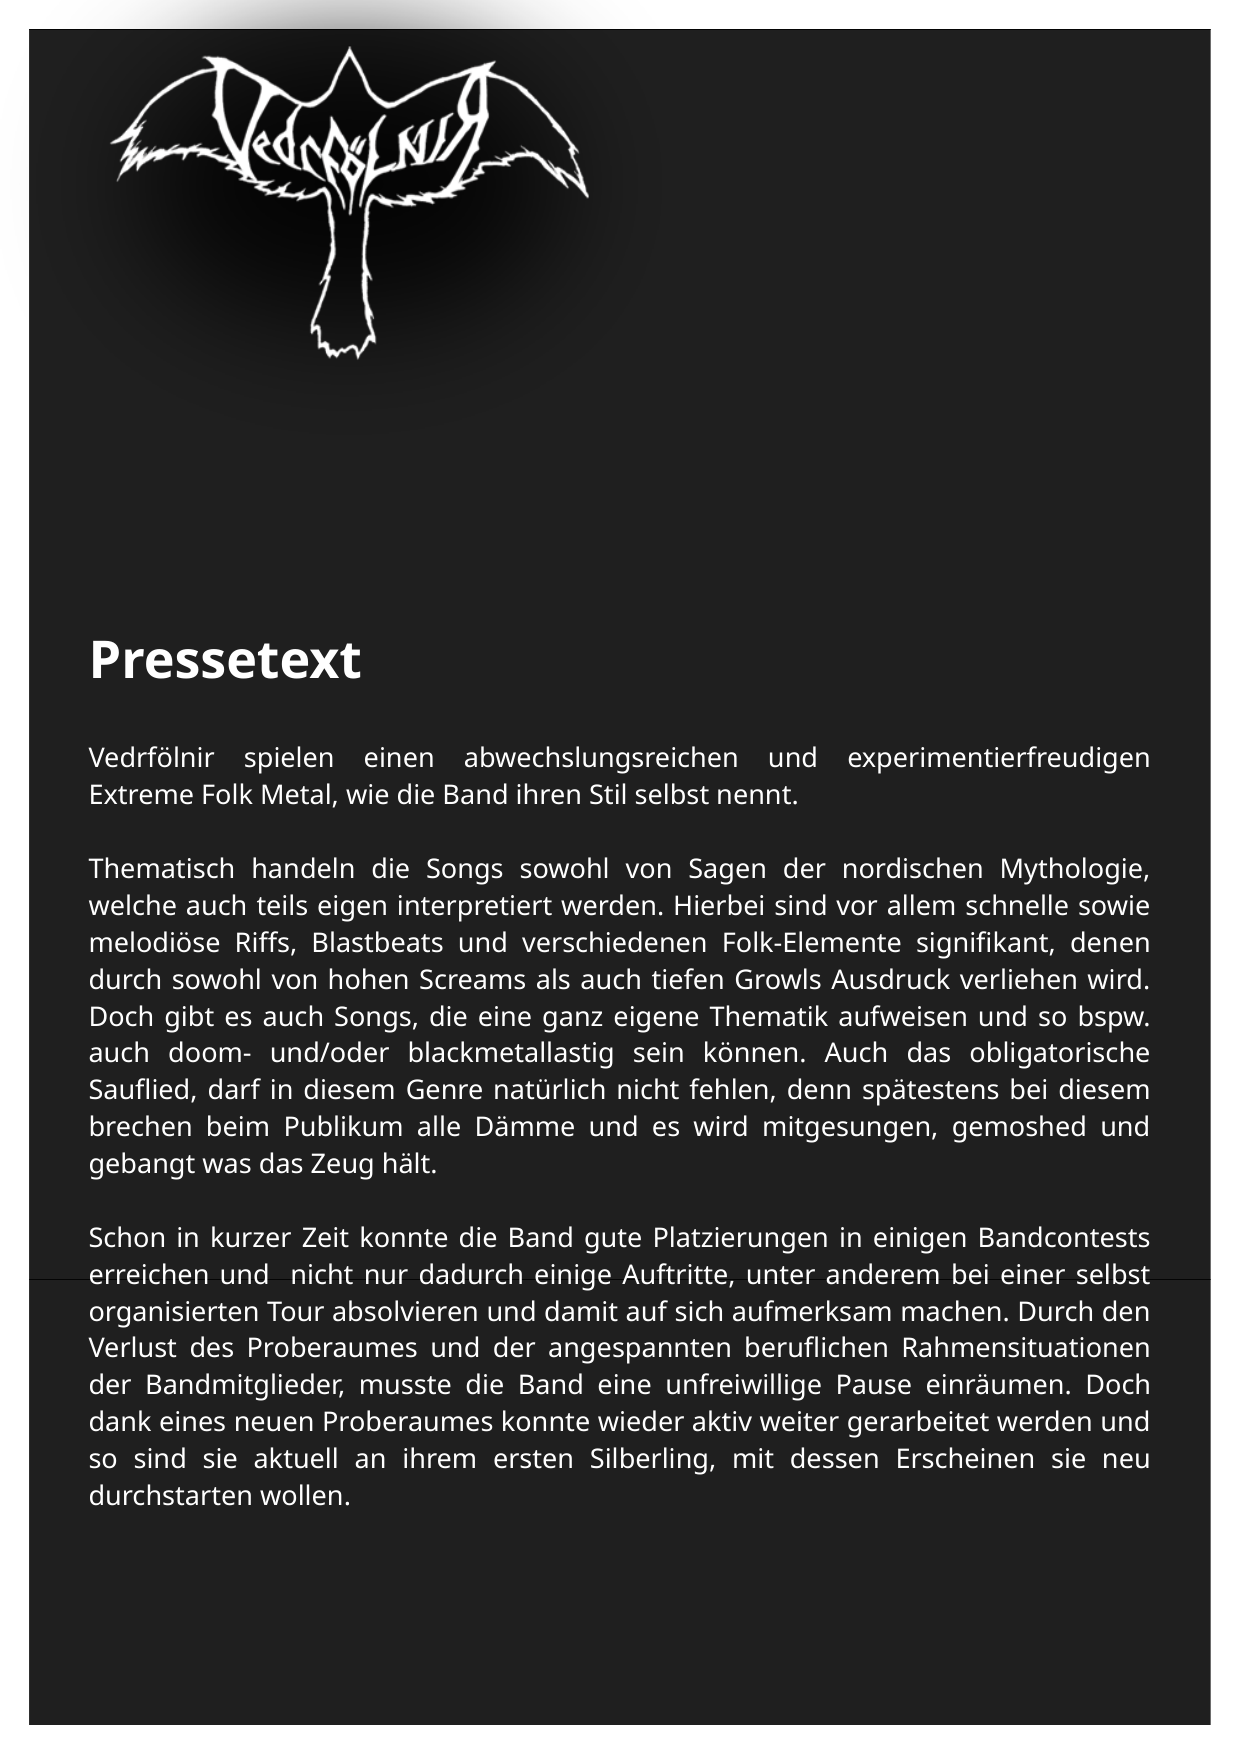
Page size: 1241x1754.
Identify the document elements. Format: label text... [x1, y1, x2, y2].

text Pressetext [88, 622, 1152, 693]
text Thematisch handeln die Songs sowohl von Sagen der nordischen Mythologie, welche auch teils eigen interpretiert werden. Hierbei sind vor allem schnelle sowie melodiöse Riffs, Blastbeats und verschiedenen Folk-Elemente signifikant, denen durch sowohl von hohen Screams als auch tiefen Growls Ausdruck verliehen wird. Doch gibt es auch Songs, die eine ganz eigene Thematik aufweisen und so bspw. auch doom- und/oder blackmetallastig sein können. Auch das obligatorische Sauflied, darf in diesem Genre natürlich nicht fehlen, denn spätestens bei diesem brechen beim Publikum alle Dämme und es wird mitgesungen, gemoshed und gebangt was das Zeug hält. [88, 849, 1152, 1181]
text Schon in kurzer Zeit konnte die Band gute Platzierungen in einigen Bandcontests erreichen und nicht nur dadurch einige Auftritte, unter anderem bei einer selbst organisierten Tour absolvieren und damit auf sich aufmerksam machen. Durch den Verlust des Proberaumes und der angespannten beruflichen Rahmensituationen der Bandmitglieder, musste die Band eine unfreiwillige Pause einräumen. Doch dank eines neuen Proberaumes konnte wieder aktiv weiter gerarbeitet werden und so sind sie aktuell an ihrem ersten Silberling, mit dessen Erscheinen sie neu durchstarten wollen. [88, 1218, 1152, 1513]
picture [0, 0, 1211, 1725]
text Vedrfölnir spielen einen abwechslungsreichen und experimentierfreudigen Extreme Folk Metal, wie die Band ihren Stil selbst nennt. [88, 739, 1152, 813]
